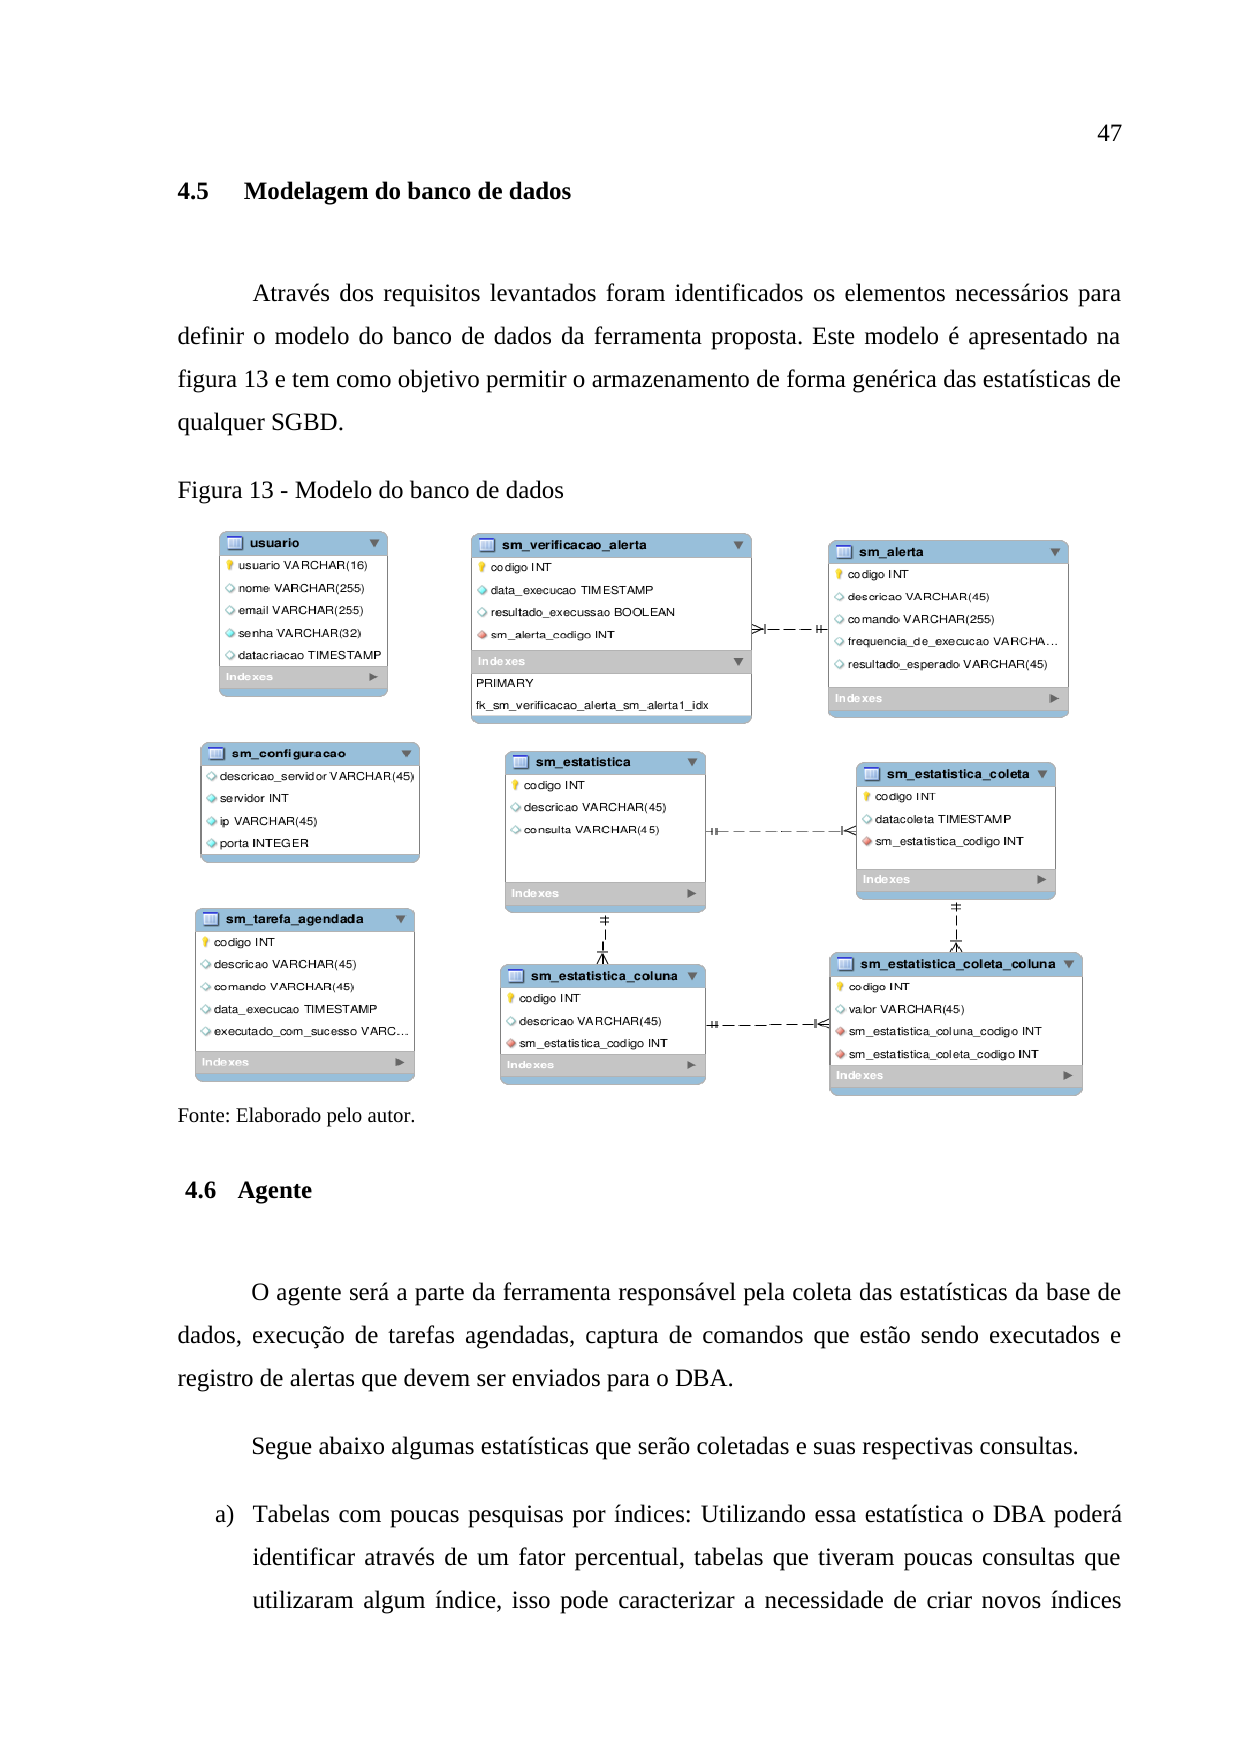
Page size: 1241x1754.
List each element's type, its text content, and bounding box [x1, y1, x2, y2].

text O agente será a parte da ferramenta responsável pela coleta das estatísticas da base de dados, execução de tarefas agendadas, captura de comandos que estão sendo executados e registro de alertas que devem ser enviados para o DBA. [177, 1277, 1122, 1392]
text Através dos requisitos levantados foram identificados os elementos necessários para definir o modelo do banco de dados da ferramenta proposta. Este modelo é apresentado na figura 13 e tem como objetivo permitir o armazenamento de forma genérica das estatísticas de qualquer SGBD. [177, 278, 1122, 436]
list Modelagem do banco de dados [177, 176, 1122, 205]
text Segue abaixo algumas estatísticas que serão coletadas e suas respectivas consultas. [177, 1431, 1122, 1460]
list Tabelas com poucas pesquisas por índices: Utilizando essa estatística o DBA poderá identificar através de um fator percentual, tabelas que tiveram poucas consultas que utilizaram algum índice, isso pode caracterizar a necessidade de criar novos índices [215, 1499, 1122, 1614]
list Fonte: Elaborado pelo autor. [142, 1104, 1122, 1127]
list Agente [185, 1175, 1122, 1204]
picture [194, 522, 1104, 1104]
list Figura 13 - Modelo do banco de dados [177, 475, 1122, 504]
